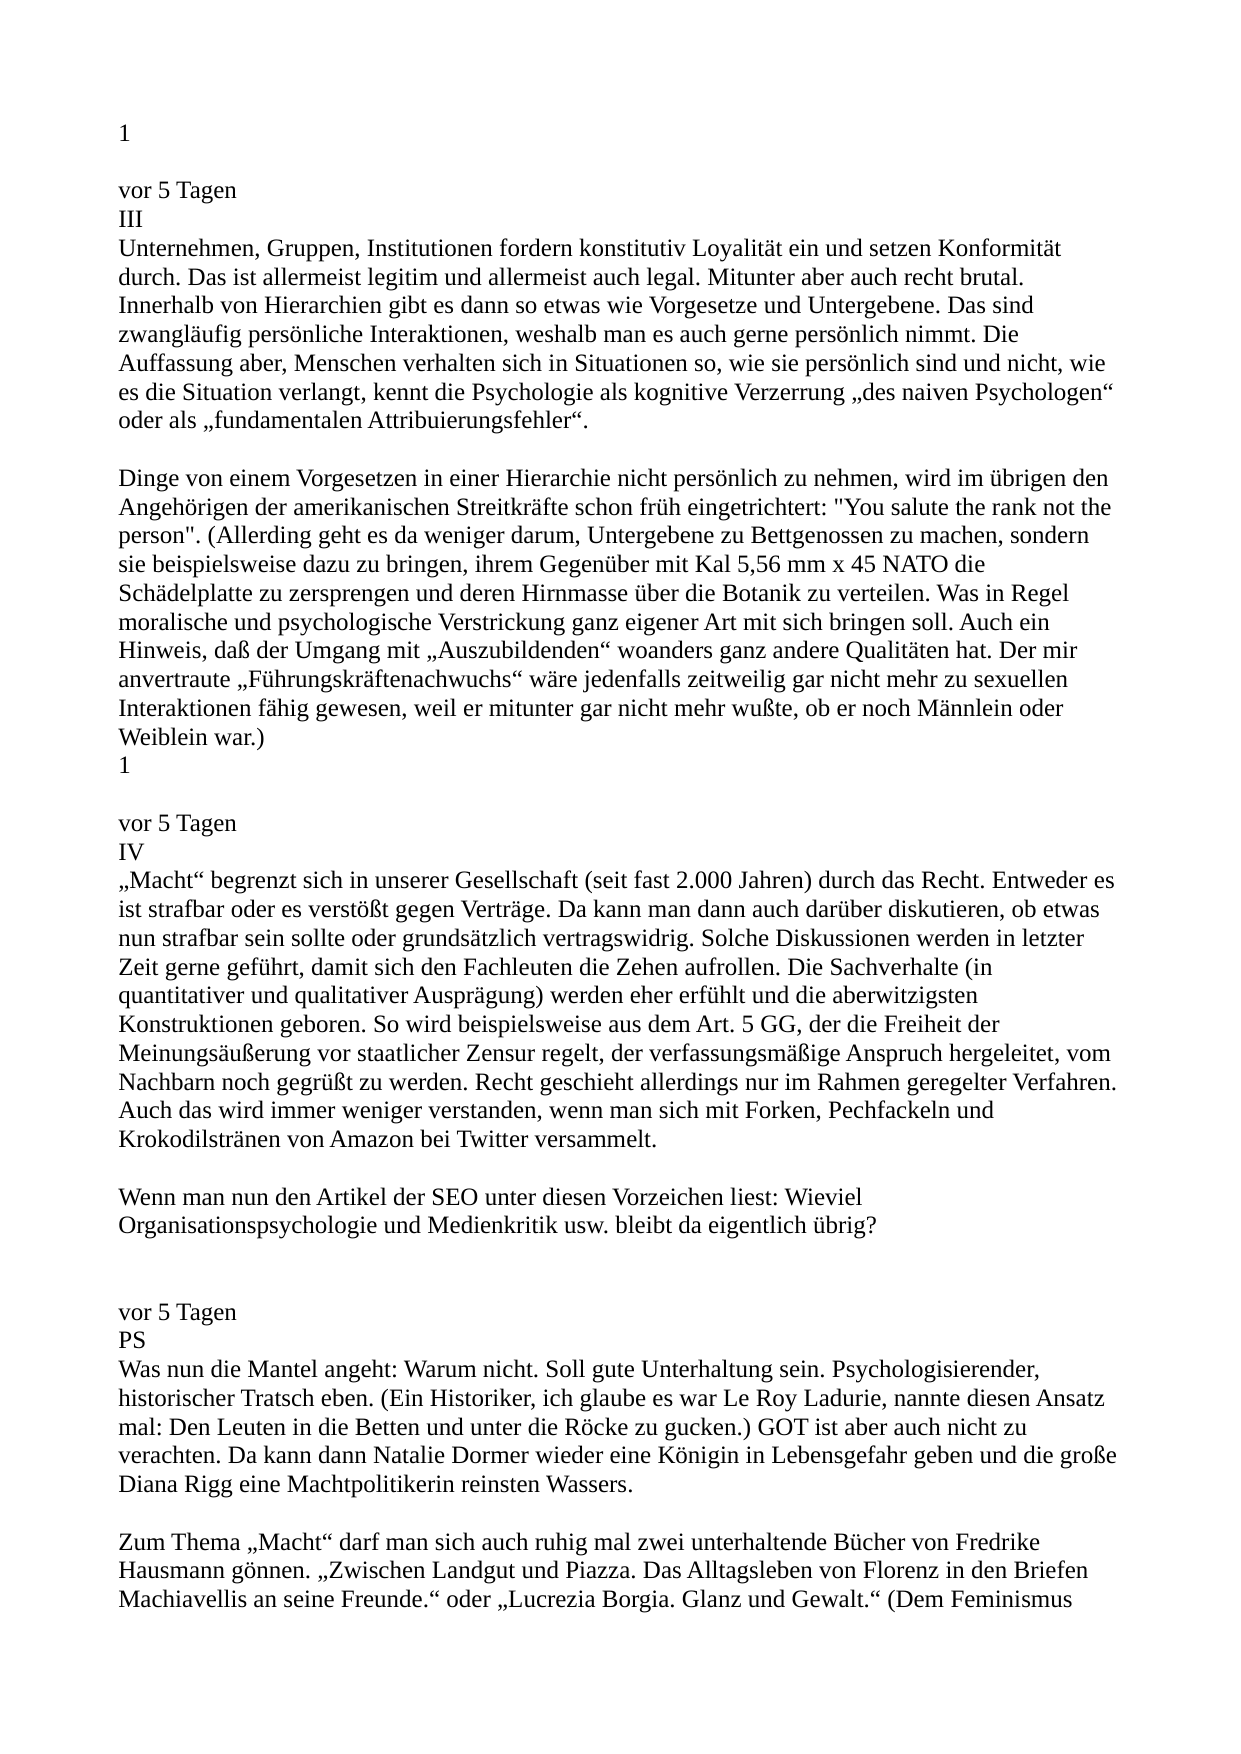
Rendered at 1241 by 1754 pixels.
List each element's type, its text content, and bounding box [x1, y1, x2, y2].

text Zum Thema „Macht“ darf man sich auch ruhig mal zwei unterhaltende Bücher von Fredrike Hausmann gönnen. „Zwischen Landgut und Piazza. Das Alltagsleben von Florenz in den Briefen Machiavellis an seine Freunde.“ oder „Lucrezia Borgia. Glanz und Gewalt.“ (Dem Feminismus [118, 1527, 1122, 1613]
text PS [118, 1326, 1122, 1354]
text III [118, 204, 1122, 233]
text Dinge von einem Vorgesetzen in einer Hierarchie nicht persönlich zu nehmen, wird im übrigen den Angehörigen der amerikanischen Streitkräfte schon früh eingetrichtert: "You salute the rank not the person". (Allerding geht es da weniger darum, Untergebene zu Bettgenossen zu machen, sondern sie beispielsweise dazu zu bringen, ihrem Gegenüber mit Kal 5,56 mm x 45 NATO die Schädelplatte zu zersprengen und deren Hirnmasse über die Botanik zu verteilen. Was in Regel moralische und psychologische Verstrickung ganz eigener Art mit sich bringen soll. Auch ein Hinweis, daß der Umgang mit „Auszubildenden“ woanders ganz andere Qualitäten hat. Der mir anvertraute „Führungskräftenachwuchs“ wäre jedenfalls zeitweilig gar nicht mehr zu sexuellen Interaktionen fähig gewesen, weil er mitunter gar nicht mehr wußte, ob er noch Männlein oder Weiblein war.) [118, 463, 1122, 751]
text Was nun die Mantel angeht: Warum nicht. Soll gute Unterhaltung sein. Psychologisierender, historischer Tratsch eben. (Ein Historiker, ich glaube es war Le Roy Ladurie, nannte diesen Ansatz mal: Den Leuten in die Betten und unter die Röcke zu gucken.) GOT ist aber auch nicht zu verachten. Da kann dann Natalie Dormer wieder eine Königin in Lebensgefahr geben und die große Diana Rigg eine Machtpolitikerin reinsten Wassers. [118, 1354, 1122, 1498]
text 1 [118, 118, 1122, 147]
text Unternehmen, Gruppen, Institutionen fordern konstitutiv Loyalität ein und setzen Konformität durch. Das ist allermeist legitim und allermeist auch legal. Mitunter aber auch recht brutal. Innerhalb von Hierarchien gibt es dann so etwas wie Vorgesetze und Untergebene. Das sind zwangläufig persönliche Interaktionen, weshalb man es auch gerne persönlich nimmt. Die Auffassung aber, Menschen verhalten sich in Situationen so, wie sie persönlich sind und nicht, wie es die Situation verlangt, kennt die Psychologie als kognitive Verzerrung „des naiven Psychologen“ oder als „fundamentalen Attribuierungsfehler“. [118, 233, 1122, 434]
text vor 5 Tagen [118, 176, 1122, 204]
text Wenn man nun den Artikel der SEO unter diesen Vorzeichen liest: Wieviel Organisationspsychologie und Medienkritik usw. bleibt da eigentlich übrig? [118, 1182, 1122, 1239]
text 1 [118, 751, 1122, 779]
text IV [118, 837, 1122, 866]
text vor 5 Tagen [118, 808, 1122, 837]
text „Macht“ begrenzt sich in unserer Gesellschaft (seit fast 2.000 Jahren) durch das Recht. Entweder es ist strafbar oder es verstößt gegen Verträge. Da kann man dann auch darüber diskutieren, ob etwas nun strafbar sein sollte oder grundsätzlich vertragswidrig. Solche Diskussionen werden in letzter Zeit gerne geführt, damit sich den Fachleuten die Zehen aufrollen. Die Sachverhalte (in quantitativer und qualitativer Ausprägung) werden eher erfühlt und die aberwitzigsten Konstruktionen geboren. So wird beispielsweise aus dem Art. 5 GG, der die Freiheit der Meinungsäußerung vor staatlicher Zensur regelt, der verfassungsmäßige Anspruch hergeleitet, vom Nachbarn noch gegrüßt zu werden. Recht geschieht allerdings nur im Rahmen geregelter Verfahren. Auch das wird immer weniger verstanden, wenn man sich mit Forken, Pechfackeln und Krokodilstränen von Amazon bei Twitter versammelt. [118, 866, 1122, 1153]
text vor 5 Tagen [118, 1297, 1122, 1326]
